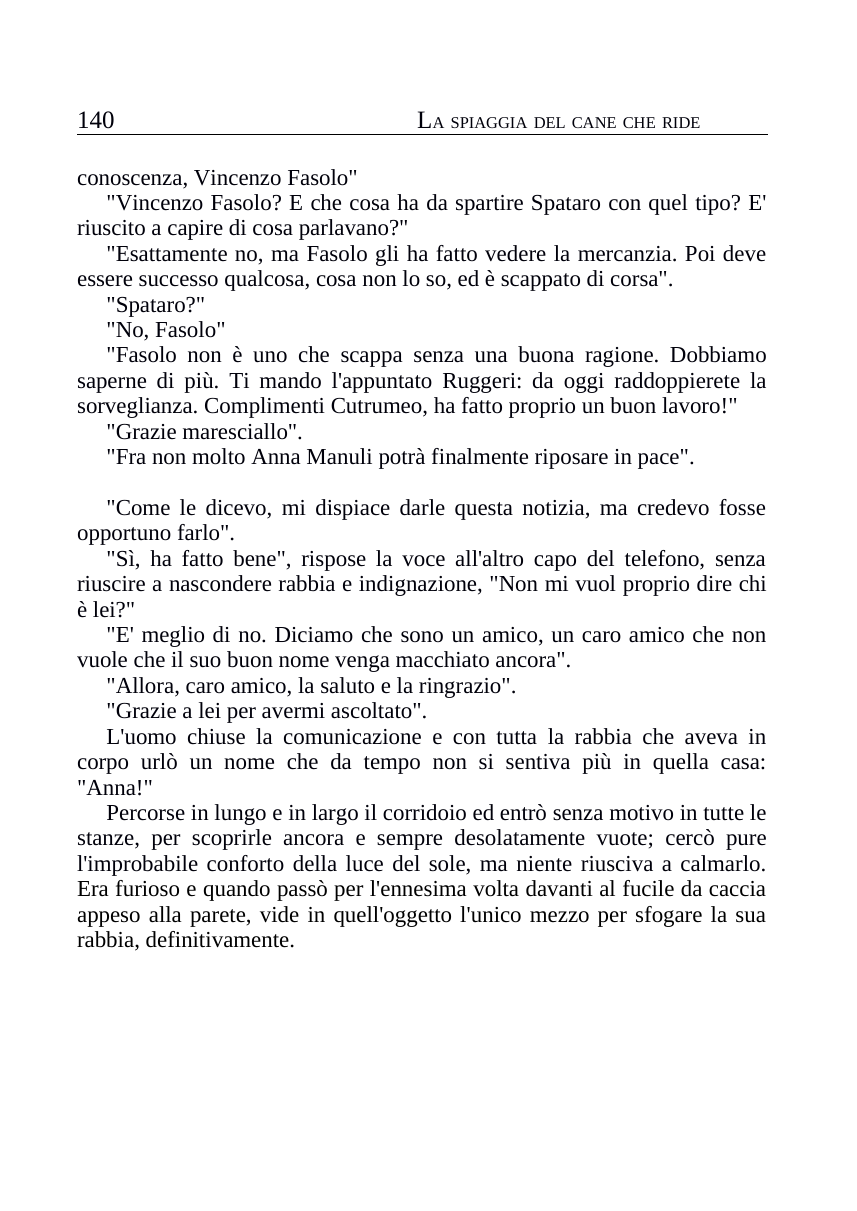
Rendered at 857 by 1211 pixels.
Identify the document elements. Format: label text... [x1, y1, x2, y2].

text conoscenza, Vincenzo Fasolo" [77, 164, 768, 190]
text "Esattamente no, ma Fasolo gli ha fatto vedere la mercanzia. Poi deve essere successo qualcosa, cosa non lo so, ed è scappato di corsa". [77, 241, 768, 292]
text "Grazie maresciallo". [77, 419, 768, 444]
text "Fasolo non è uno che scappa senza una buona ragione. Dobbiamo saperne di più. Ti mando l'appuntato Ruggeri: da oggi raddoppierete la sorveglianza. Complimenti Cutrumeo, ha fatto proprio un buon lavoro!" [77, 342, 768, 419]
text "Vincenzo Fasolo? E che cosa ha da spartire Spataro con quel tipo? E' riuscito a capire di cosa parlavano?" [77, 190, 768, 241]
text "Allora, caro amico, la saluto e la ringrazio". [77, 673, 768, 698]
text Percorse in lungo e in largo il corridoio ed entrò senza motivo in tutte le stanze, per scoprirle ancora e sempre desolatamente vuote; cercò pure l'improbabile conforto della luce del sole, ma niente riusciva a calmarlo. Era furioso e quando passò per l'ennesima volta davanti al fucile da caccia appeso alla parete, vide in quell'oggetto l'unico mezzo per sfogare la sua rabbia, definitivamente. [77, 800, 768, 952]
text "Sì, ha fatto bene", rispose la voce all'altro capo del telefono, senza riuscire a nascondere rabbia e indignazione, "Non mi vuol proprio dire chi è lei?" [77, 546, 768, 622]
text "Spataro?" [77, 292, 768, 317]
text "Fra non molto Anna Manuli potrà finalmente riposare in pace". [77, 444, 768, 469]
text "E' meglio di no. Diciamo che sono un amico, un caro amico che non vuole che il suo buon nome venga macchiato ancora". [77, 622, 768, 673]
text L'uomo chiuse la comunicazione e con tutta la rabbia che aveva in corpo urlò un nome che da tempo non si sentiva più in quella casa: "Anna!" [77, 724, 768, 800]
text "Come le dicevo, mi dispiace darle questa notizia, ma credevo fosse opportuno farlo". [77, 495, 768, 546]
text "Grazie a lei per avermi ascoltato". [77, 698, 768, 724]
text "No, Fasolo" [77, 317, 768, 342]
